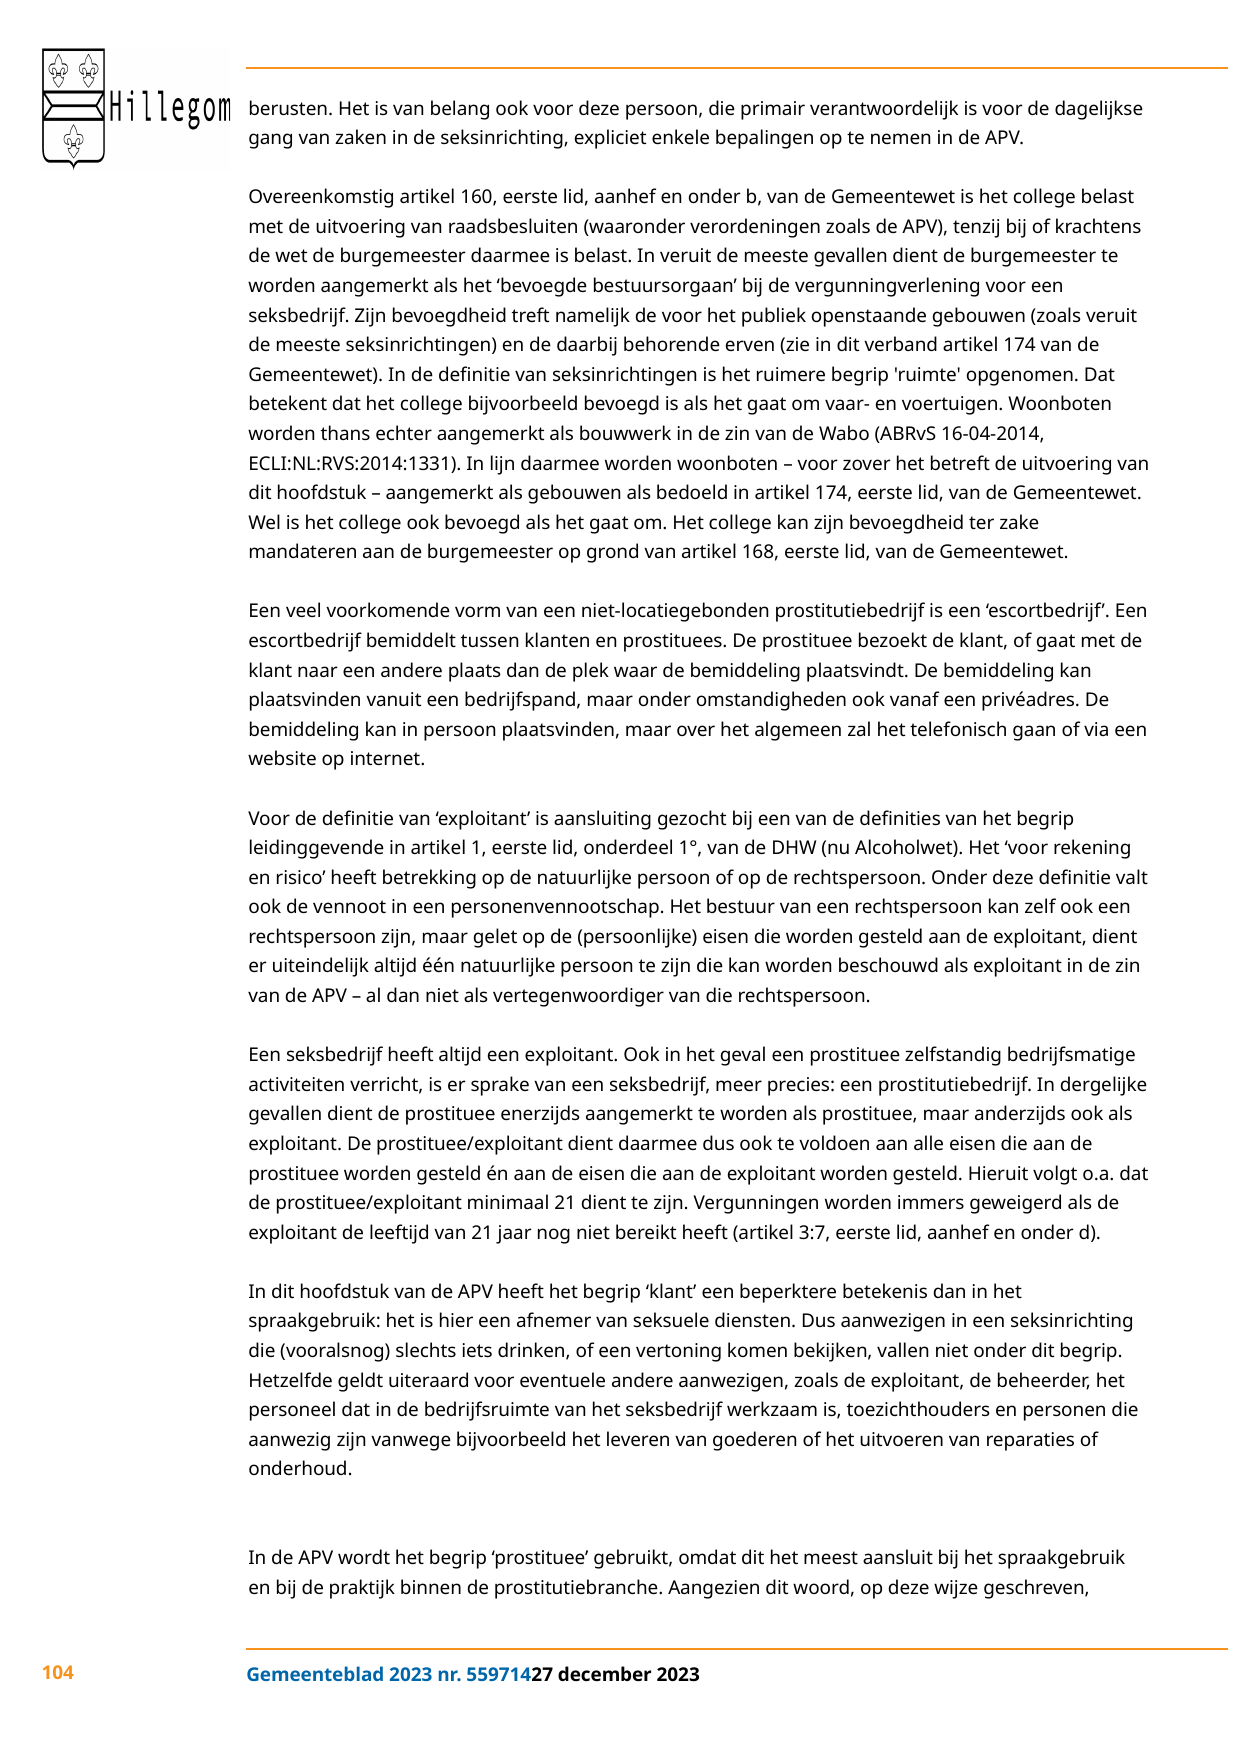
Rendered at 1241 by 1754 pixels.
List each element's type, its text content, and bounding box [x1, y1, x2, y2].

text In de APV wordt het begrip ‘prostituee’ gebruikt, omdat dit het meest aansluit bij het spraakgebruik en bij de praktijk binnen de prostitutiebranche. Aangezien dit woord, op deze wijze geschreven, [248, 1544, 1152, 1600]
text Een seksbedrijf heeft altijd een exploitant. Ook in het geval een prostituee zelfstandig bedrijfsmatige activiteiten verricht, is er sprake van een seksbedrijf, meer precies: een prostitutiebedrijf. In dergelijke gevallen dient de prostituee enerzijds aangemerkt te worden als prostituee, maar anderzijds ook als exploitant. De prostituee/exploitant dient daarmee dus ook te voldoen aan alle eisen die aan de prostituee worden gesteld én aan de eisen die aan de exploitant worden gesteld. Hieruit volgt o.a. dat de prostituee/exploitant minimaal 21 dient te zijn. Vergunningen worden immers geweigerd als de exploitant de leeftijd van 21 jaar nog niet bereikt heeft (artikel 3:7, eerste lid, aanhef en onder d). [248, 1041, 1152, 1245]
text berusten. Het is van belang ook voor deze persoon, die primair verantwoordelijk is voor de dagelijkse gang van zaken in de seksinrichting, expliciet enkele bepalingen op te nemen in de APV. [248, 95, 1152, 150]
picture [41, 47, 231, 172]
text In dit hoofdstuk van de APV heeft het begrip ‘klant’ een beperktere betekenis dan in het spraakgebruik: het is hier een afnemer van seksuele diensten. Dus aanwezigen in een seksinrichting die (vooralsnog) slechts iets drinken, of een vertoning komen bekijken, vallen niet onder dit begrip. Hetzelfde geldt uiteraard voor eventuele andere aanwezigen, zoals de exploitant, de beheerder, het personeel dat in de bedrijfsruimte van het seksbedrijf werkzaam is, toezichthouders en personen die aanwezig zijn vanwege bijvoorbeeld het leveren van goederen of het uitvoeren van reparaties of onderhoud. [248, 1278, 1152, 1481]
text Voor de definitie van ‘exploitant’ is aansluiting gezocht bij een van de definities van het begrip leidinggevende in artikel 1, eerste lid, onderdeel 1°, van de DHW (nu Alcoholwet). Het ‘voor rekening en risico’ heeft betrekking op de natuurlijke persoon of op de rechtspersoon. Onder deze definitie valt ook de vennoot in een personenvennootschap. Het bestuur van een rechtspersoon kan zelf ook een rechtspersoon zijn, maar gelet op de (persoonlijke) eisen die worden gesteld aan de exploitant, dient er uiteindelijk altijd één natuurlijke persoon te zijn die kan worden beschouwd als exploitant in de zin van de APV – al dan niet als vertegenwoordiger van die rechtspersoon. [248, 805, 1152, 1008]
text Een veel voorkomende vorm van een niet-locatiegebonden prostitutiebedrijf is een ‘escortbedrijf’. Een escortbedrijf bemiddelt tussen klanten en prostituees. De prostituee bezoekt de klant, of gaat met de klant naar een andere plaats dan de plek waar de bemiddeling plaatsvindt. De bemiddeling kan plaatsvinden vanuit een bedrijfspand, maar onder omstandigheden ook vanaf een privéadres. De bemiddeling kan in persoon plaatsvinden, maar over het algemeen zal het telefonisch gaan of via een website op internet. [248, 598, 1152, 771]
text Overeenkomstig artikel 160, eerste lid, aanhef en onder b, van de Gemeentewet is het college belast met de uitvoering van raadsbesluiten (waaronder verordeningen zoals de APV), tenzij bij of krachtens de wet de burgemeester daarmee is belast. In veruit de meeste gevallen dient de burgemeester te worden aangemerkt als het ‘bevoegde bestuursorgaan’ bij de vergunningverlening voor een seksbedrijf. Zijn bevoegdheid treft namelijk de voor het publiek openstaande gebouwen (zoals veruit de meeste seksinrichtingen) en de daarbij behorende erven (zie in dit verband artikel 174 van de Gemeentewet). In de definitie van seksinrichtingen is het ruimere begrip 'ruimte' opgenomen. Dat betekent dat het college bijvoorbeeld bevoegd is als het gaat om vaar- en voertuigen. Woonboten worden thans echter aangemerkt als bouwwerk in de zin van de Wabo (ABRvS 16-04-2014, ECLI:NL:RVS:2014:1331). In lijn daarmee worden woonboten – voor zover het betreft de uitvoering van dit hoofdstuk – aangemerkt als gebouwen als bedoeld in artikel 174, eerste lid, van de Gemeentewet. Wel is het college ook bevoegd als het gaat om. Het college kan zijn bevoegdheid ter zake mandateren aan de burgemeester op grond van artikel 168, eerste lid, van de Gemeentewet. [248, 183, 1152, 564]
